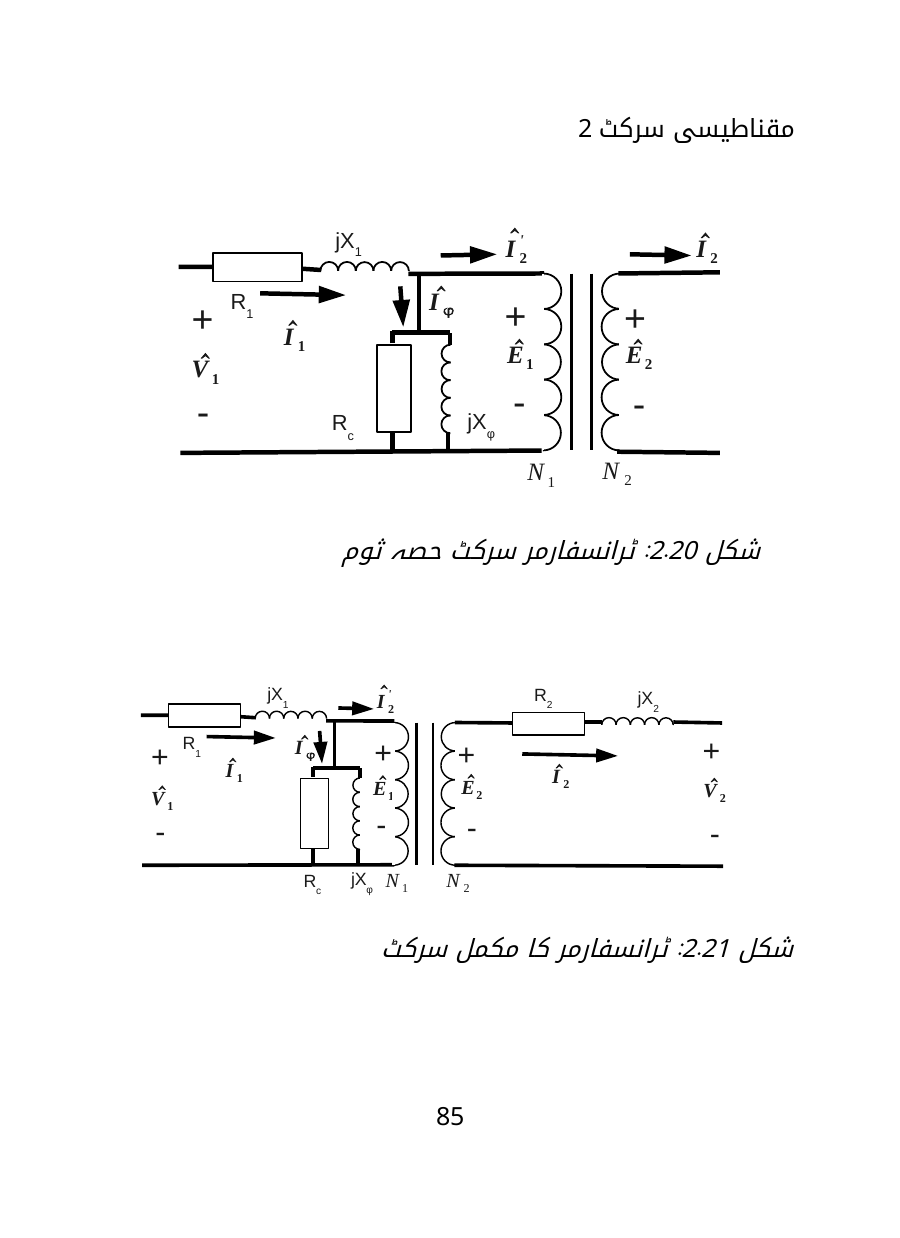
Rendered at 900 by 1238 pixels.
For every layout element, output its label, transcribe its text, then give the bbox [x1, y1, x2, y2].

text شکل 2.20: ٹرانسفارمر سرکٹ حصہ ثوم [140, 195, 760, 575]
text شکل 2.21: ٹرانسفارمر کا مکمل سرکٹ [107, 655, 793, 973]
